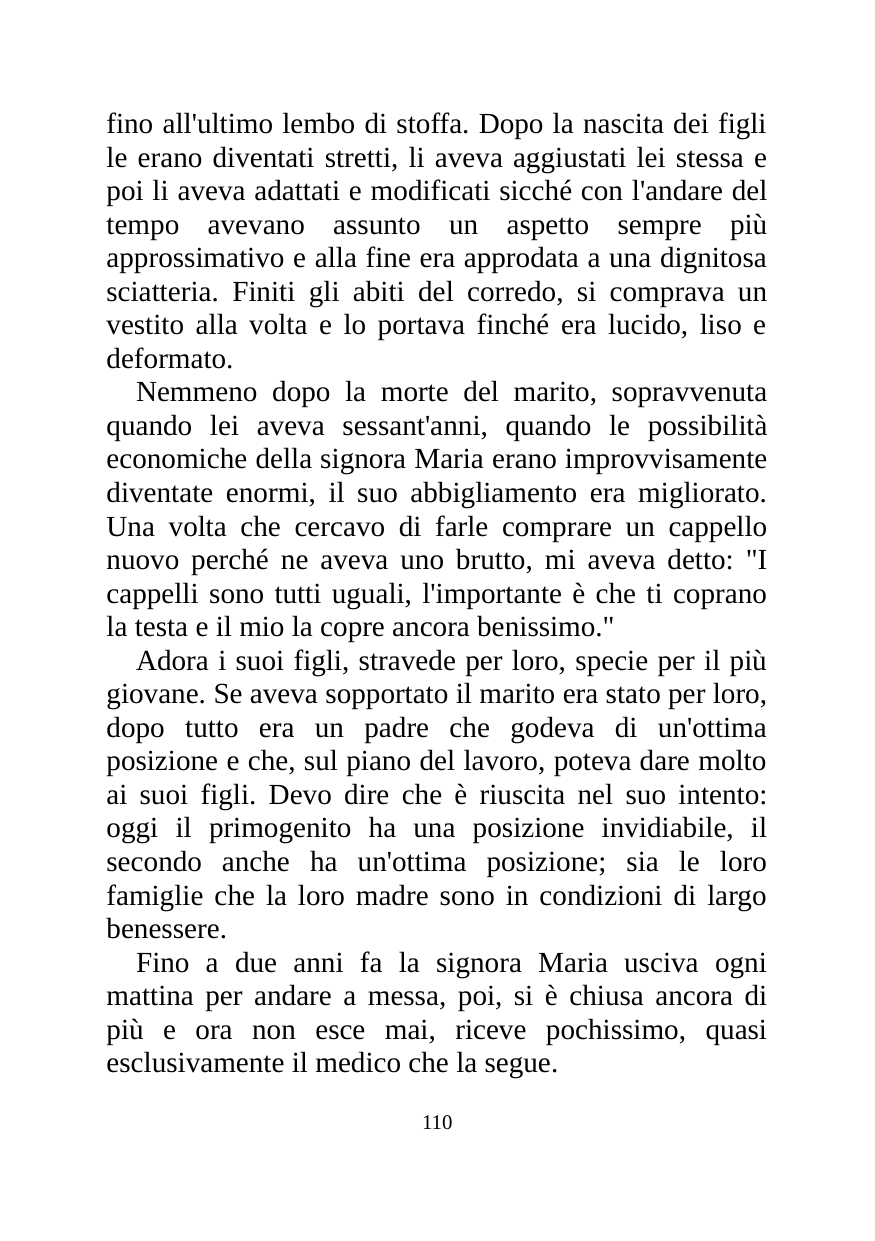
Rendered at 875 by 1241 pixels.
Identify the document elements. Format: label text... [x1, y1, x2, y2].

text fino all'ultimo lembo di stoffa. Dopo la nascita dei figli le erano diventati stretti, li aveva aggiustati lei stessa e poi li aveva adattati e modificati sicché con l'andare del tempo avevano assunto un aspetto sempre più approssimativo e alla fine era approdata a una dignitosa sciatteria. Finiti gli abiti del corredo, si comprava un vestito alla volta e lo portava finché era lucido, liso e deformato. [106, 106, 768, 374]
text Adora i suoi figli, stravede per loro, specie per il più giovane. Se aveva sopportato il marito era stato per loro, dopo tutto era un padre che godeva di un'ottima posizione e che, sul piano del lavoro, poteva dare molto ai suoi figli. Devo dire che è riuscita nel suo intento: oggi il primogenito ha una posizione invidiabile, il secondo anche ha un'ottima posizione; sia le loro famiglie che la loro madre sono in condizioni di largo benessere. [106, 643, 768, 945]
text Fino a due anni fa la signora Maria usciva ogni mattina per andare a messa, poi, si è chiusa ancora di più e ora non esce mai, riceve pochissimo, quasi esclusivamente il medico che la segue. [106, 945, 768, 1079]
text Nemmeno dopo la morte del marito, sopravvenuta quando lei aveva sessant'anni, quando le possibilità economiche della signora Maria erano improvvisamente diventate enormi, il suo abbigliamento era migliorato. Una volta che cercavo di farle comprare un cappello nuovo perché ne aveva uno brutto, mi aveva detto: "I cappelli sono tutti uguali, l'importante è che ti coprano la testa e il mio la copre ancora benissimo." [106, 374, 768, 643]
